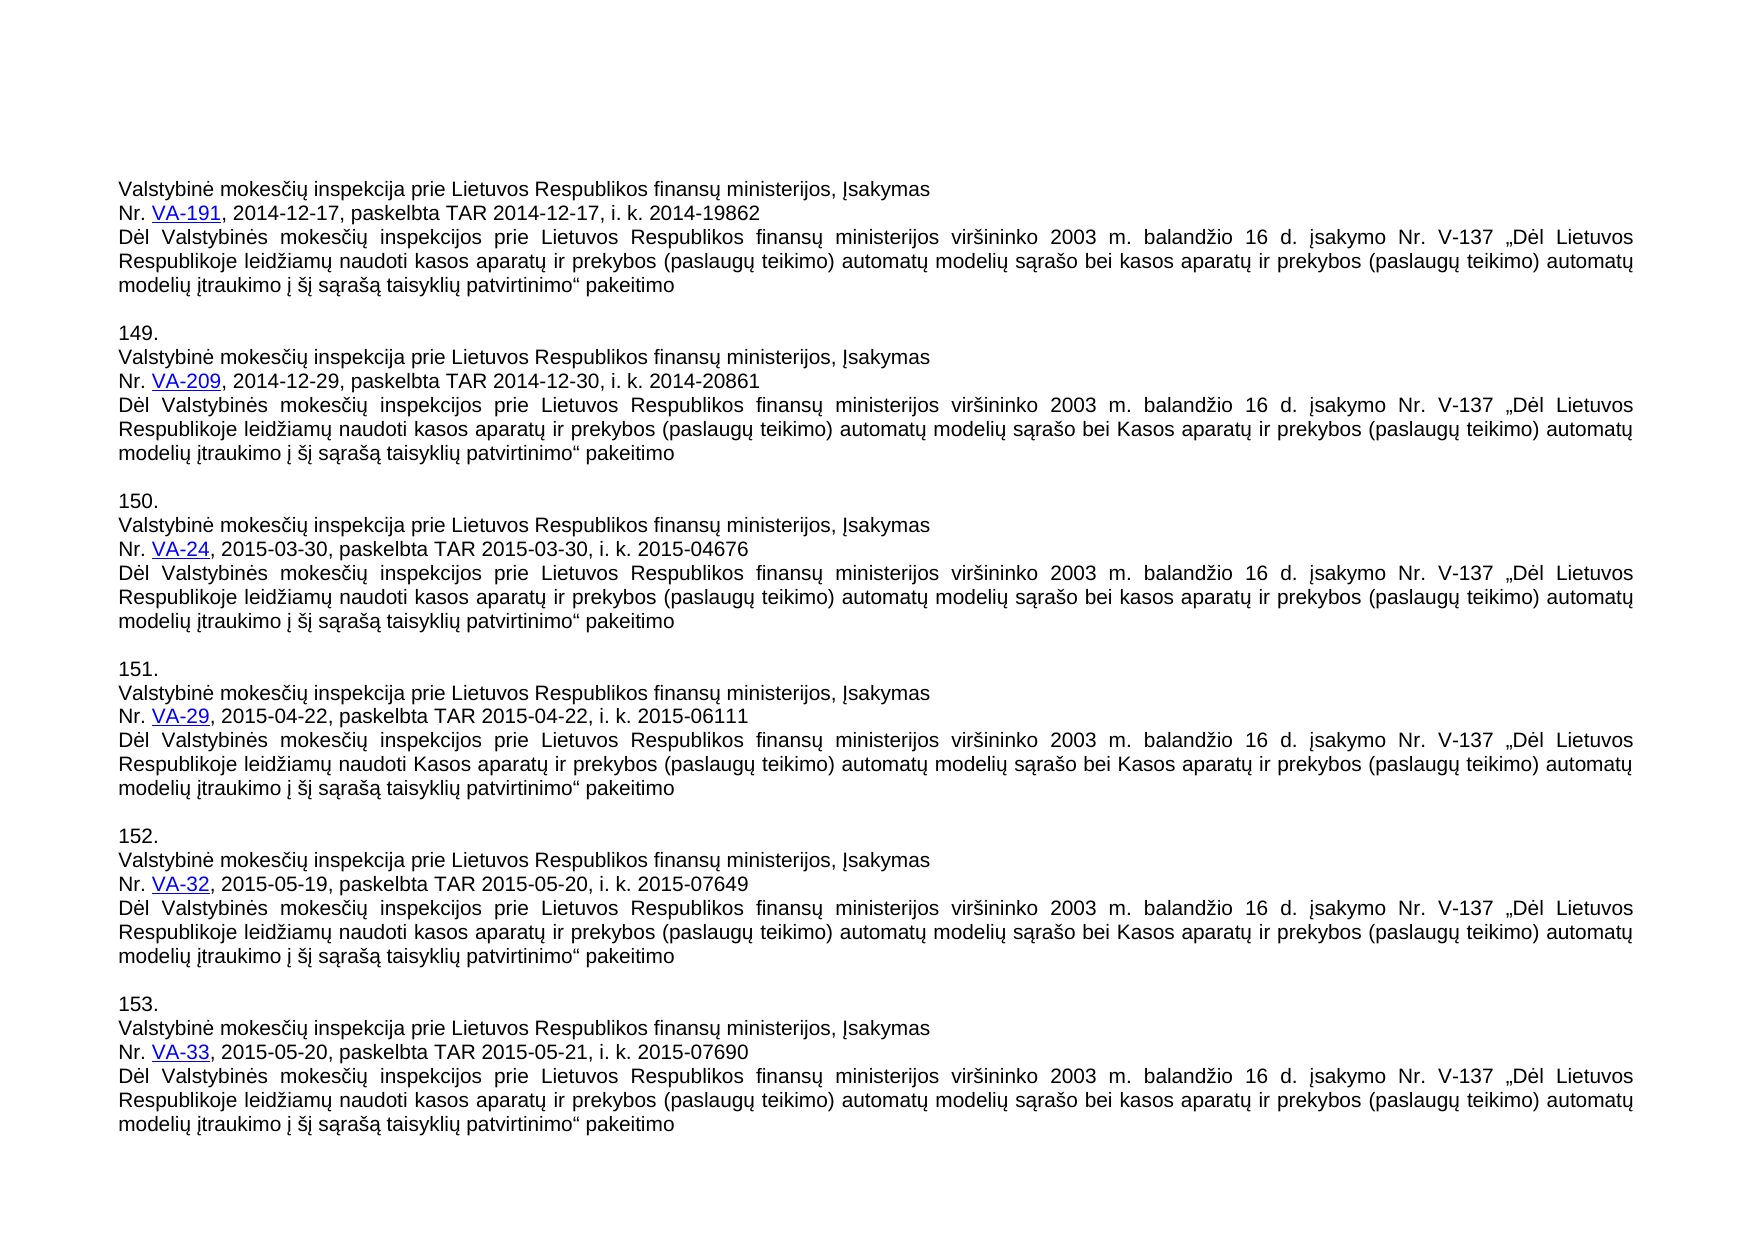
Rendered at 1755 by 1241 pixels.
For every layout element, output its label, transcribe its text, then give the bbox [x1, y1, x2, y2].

text Valstybinė mokesčių inspekcija prie Lietuvos Respublikos finansų ministerijos, Įsakymas [118, 513, 1636, 537]
text Dėl Valstybinės mokesčių inspekcijos prie Lietuvos Respublikos finansų ministerijos viršininko 2003 m. balandžio 16 d. įsakymo Nr. V-137 „Dėl Lietuvos Respublikoje leidžiamų naudoti kasos aparatų ir prekybos (paslaugų teikimo) automatų modelių sąrašo bei kasos aparatų ir prekybos (paslaugų teikimo) automatų modelių įtraukimo į šį sąrašą taisyklių patvirtinimo“ pakeitimo [118, 225, 1636, 297]
text 149. [118, 321, 1636, 345]
text Nr. VA-24, 2015-03-30, paskelbta TAR 2015-03-30, i. k. 2015-04676 [118, 537, 1636, 561]
text Valstybinė mokesčių inspekcija prie Lietuvos Respublikos finansų ministerijos, Įsakymas [118, 848, 1636, 872]
text Nr. VA-191, 2014-12-17, paskelbta TAR 2014-12-17, i. k. 2014-19862 [118, 201, 1636, 225]
text 150. [118, 489, 1636, 513]
text Dėl Valstybinės mokesčių inspekcijos prie Lietuvos Respublikos finansų ministerijos viršininko 2003 m. balandžio 16 d. įsakymo Nr. V-137 „Dėl Lietuvos Respublikoje leidžiamų naudoti kasos aparatų ir prekybos (paslaugų teikimo) automatų modelių sąrašo bei Kasos aparatų ir prekybos (paslaugų teikimo) automatų modelių įtraukimo į šį sąrašą taisyklių patvirtinimo“ pakeitimo [118, 393, 1636, 465]
text Valstybinė mokesčių inspekcija prie Lietuvos Respublikos finansų ministerijos, Įsakymas [118, 1016, 1636, 1040]
text Dėl Valstybinės mokesčių inspekcijos prie Lietuvos Respublikos finansų ministerijos viršininko 2003 m. balandžio 16 d. įsakymo Nr. V-137 „Dėl Lietuvos Respublikoje leidžiamų naudoti kasos aparatų ir prekybos (paslaugų teikimo) automatų modelių sąrašo bei kasos aparatų ir prekybos (paslaugų teikimo) automatų modelių įtraukimo į šį sąrašą taisyklių patvirtinimo“ pakeitimo [118, 1064, 1636, 1136]
text Dėl Valstybinės mokesčių inspekcijos prie Lietuvos Respublikos finansų ministerijos viršininko 2003 m. balandžio 16 d. įsakymo Nr. V-137 „Dėl Lietuvos Respublikoje leidžiamų naudoti Kasos aparatų ir prekybos (paslaugų teikimo) automatų modelių sąrašo bei Kasos aparatų ir prekybos (paslaugų teikimo) automatų modelių įtraukimo į šį sąrašą taisyklių patvirtinimo“ pakeitimo [118, 728, 1636, 800]
text Valstybinė mokesčių inspekcija prie Lietuvos Respublikos finansų ministerijos, Įsakymas [118, 680, 1636, 704]
text Nr. VA-29, 2015-04-22, paskelbta TAR 2015-04-22, i. k. 2015-06111 [118, 704, 1636, 728]
text 153. [118, 992, 1636, 1016]
text 151. [118, 656, 1636, 680]
text Dėl Valstybinės mokesčių inspekcijos prie Lietuvos Respublikos finansų ministerijos viršininko 2003 m. balandžio 16 d. įsakymo Nr. V-137 „Dėl Lietuvos Respublikoje leidžiamų naudoti kasos aparatų ir prekybos (paslaugų teikimo) automatų modelių sąrašo bei kasos aparatų ir prekybos (paslaugų teikimo) automatų modelių įtraukimo į šį sąrašą taisyklių patvirtinimo“ pakeitimo [118, 561, 1636, 632]
text Nr. VA-209, 2014-12-29, paskelbta TAR 2014-12-30, i. k. 2014-20861 [118, 369, 1636, 393]
text Valstybinė mokesčių inspekcija prie Lietuvos Respublikos finansų ministerijos, Įsakymas [118, 177, 1636, 201]
text Nr. VA-32, 2015-05-19, paskelbta TAR 2015-05-20, i. k. 2015-07649 [118, 872, 1636, 896]
text Valstybinė mokesčių inspekcija prie Lietuvos Respublikos finansų ministerijos, Įsakymas [118, 345, 1636, 369]
text Nr. VA-33, 2015-05-20, paskelbta TAR 2015-05-21, i. k. 2015-07690 [118, 1040, 1636, 1064]
text Dėl Valstybinės mokesčių inspekcijos prie Lietuvos Respublikos finansų ministerijos viršininko 2003 m. balandžio 16 d. įsakymo Nr. V-137 „Dėl Lietuvos Respublikoje leidžiamų naudoti kasos aparatų ir prekybos (paslaugų teikimo) automatų modelių sąrašo bei Kasos aparatų ir prekybos (paslaugų teikimo) automatų modelių įtraukimo į šį sąrašą taisyklių patvirtinimo“ pakeitimo [118, 896, 1636, 968]
text 152. [118, 824, 1636, 848]
